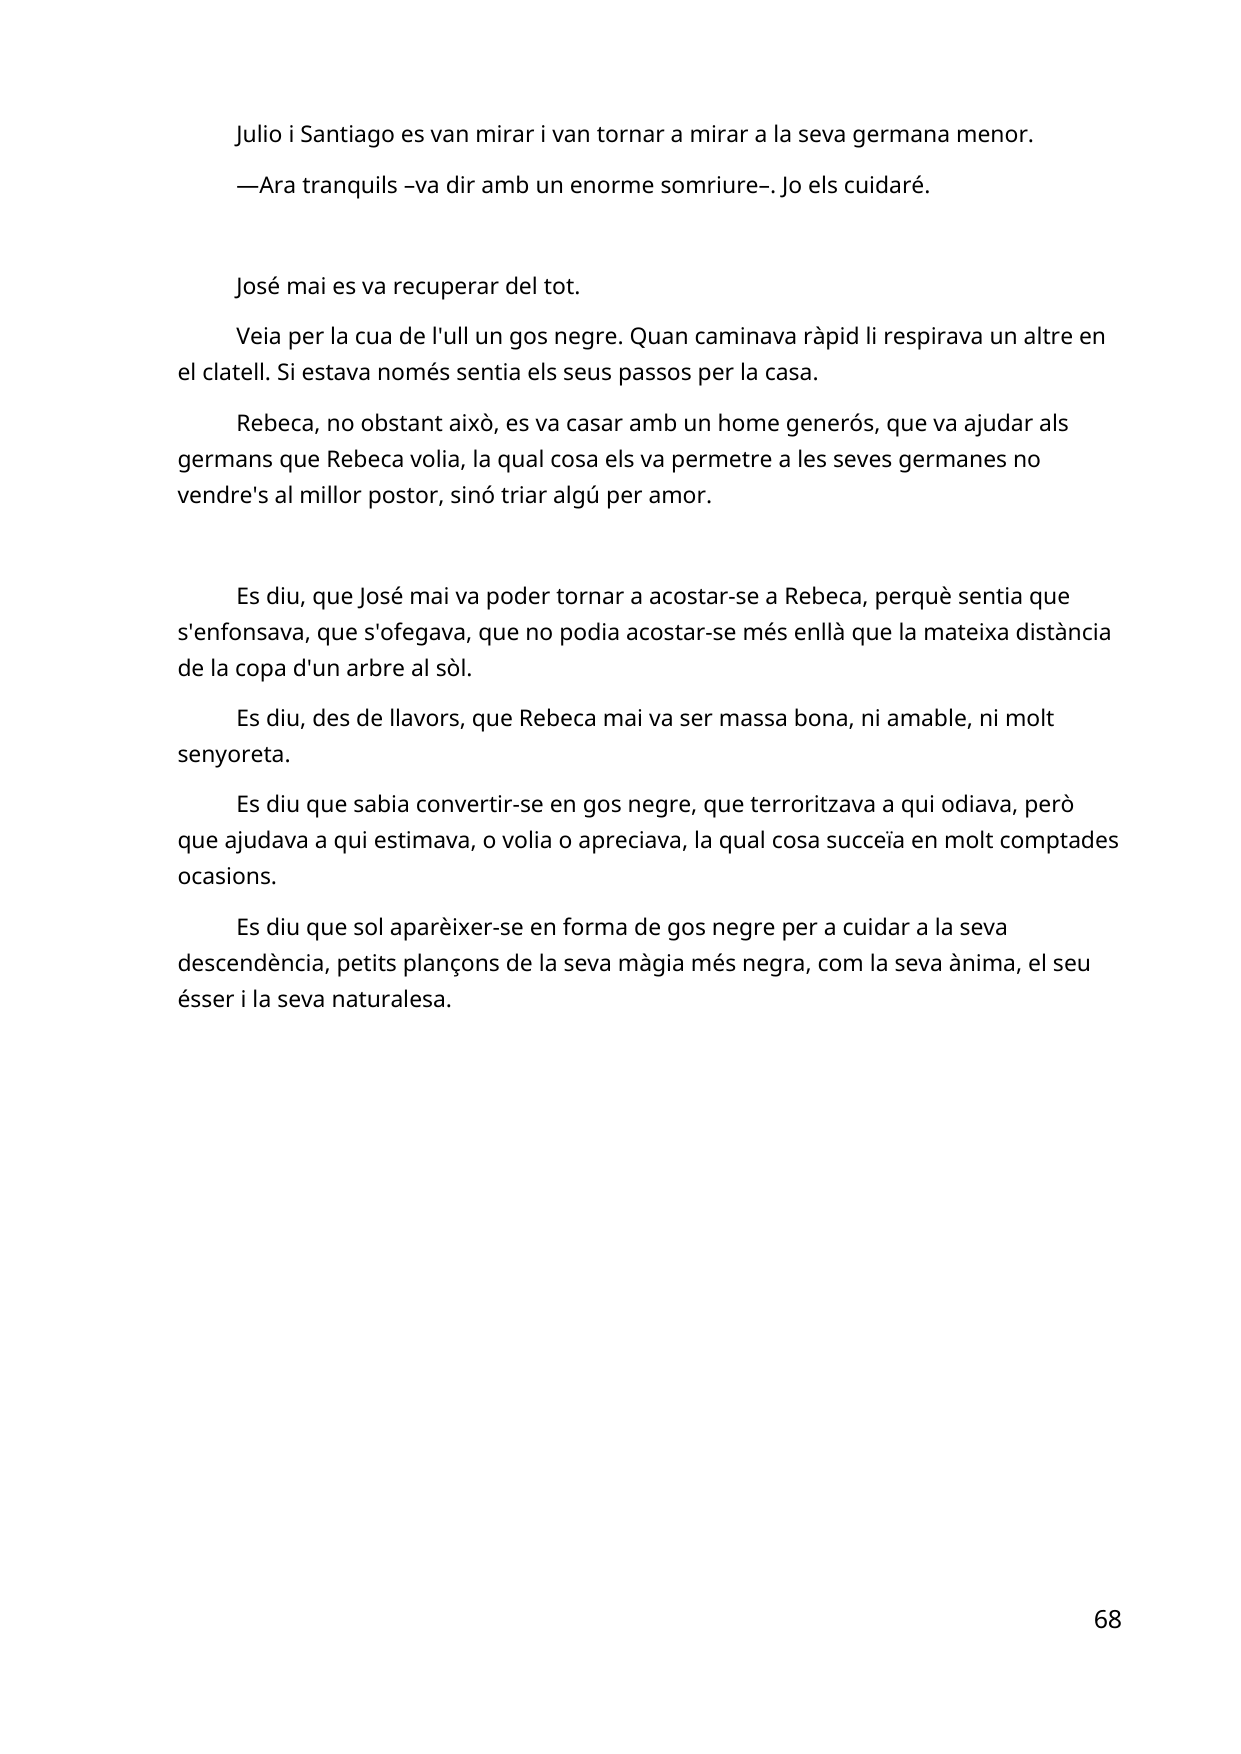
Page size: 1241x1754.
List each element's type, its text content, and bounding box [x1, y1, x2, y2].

text Rebeca, no obstant això, es va casar amb un home generós, que va ajudar als germans que Rebeca volia, la qual cosa els va permetre a les seves germanes no vendre's al millor postor, sinó triar algú per amor. [177, 407, 1122, 510]
text Es diu que sabia convertir-se en gos negre, que terroritzava a qui odiava, però que ajudava a qui estimava, o volia o apreciava, la qual cosa succeïa en molt comptades ocasions. [177, 788, 1122, 892]
text Es diu, que José mai va poder tornar a acostar-se a Rebeca, perquè sentia que s'enfonsava, que s'ofegava, que no podia acostar-se més enllà que la mateixa distància de la copa d'un arbre al sòl. [177, 579, 1122, 683]
text Veia per la cua de l'ull un gos negre. Quan caminava ràpid li respirava un altre en el clatell. Si estava només sentia els seus passos per la casa. [177, 320, 1122, 387]
text Es diu, des de llavors, que Rebeca mai va ser massa bona, ni amable, ni molt senyoreta. [177, 702, 1122, 769]
text —Ara tranquils –va dir amb un enorme somriure–. Jo els cuidaré. [177, 169, 1122, 200]
text Julio i Santiago es van mirar i van tornar a mirar a la seva germana menor. [177, 118, 1122, 149]
text Es diu que sol aparèixer-se en forma de gos negre per a cuidar a la seva descendència, petits plançons de la seva màgia més negra, com la seva ànima, el seu ésser i la seva naturalesa. [177, 911, 1122, 1014]
text José mai es va recuperar del tot. [177, 270, 1122, 301]
